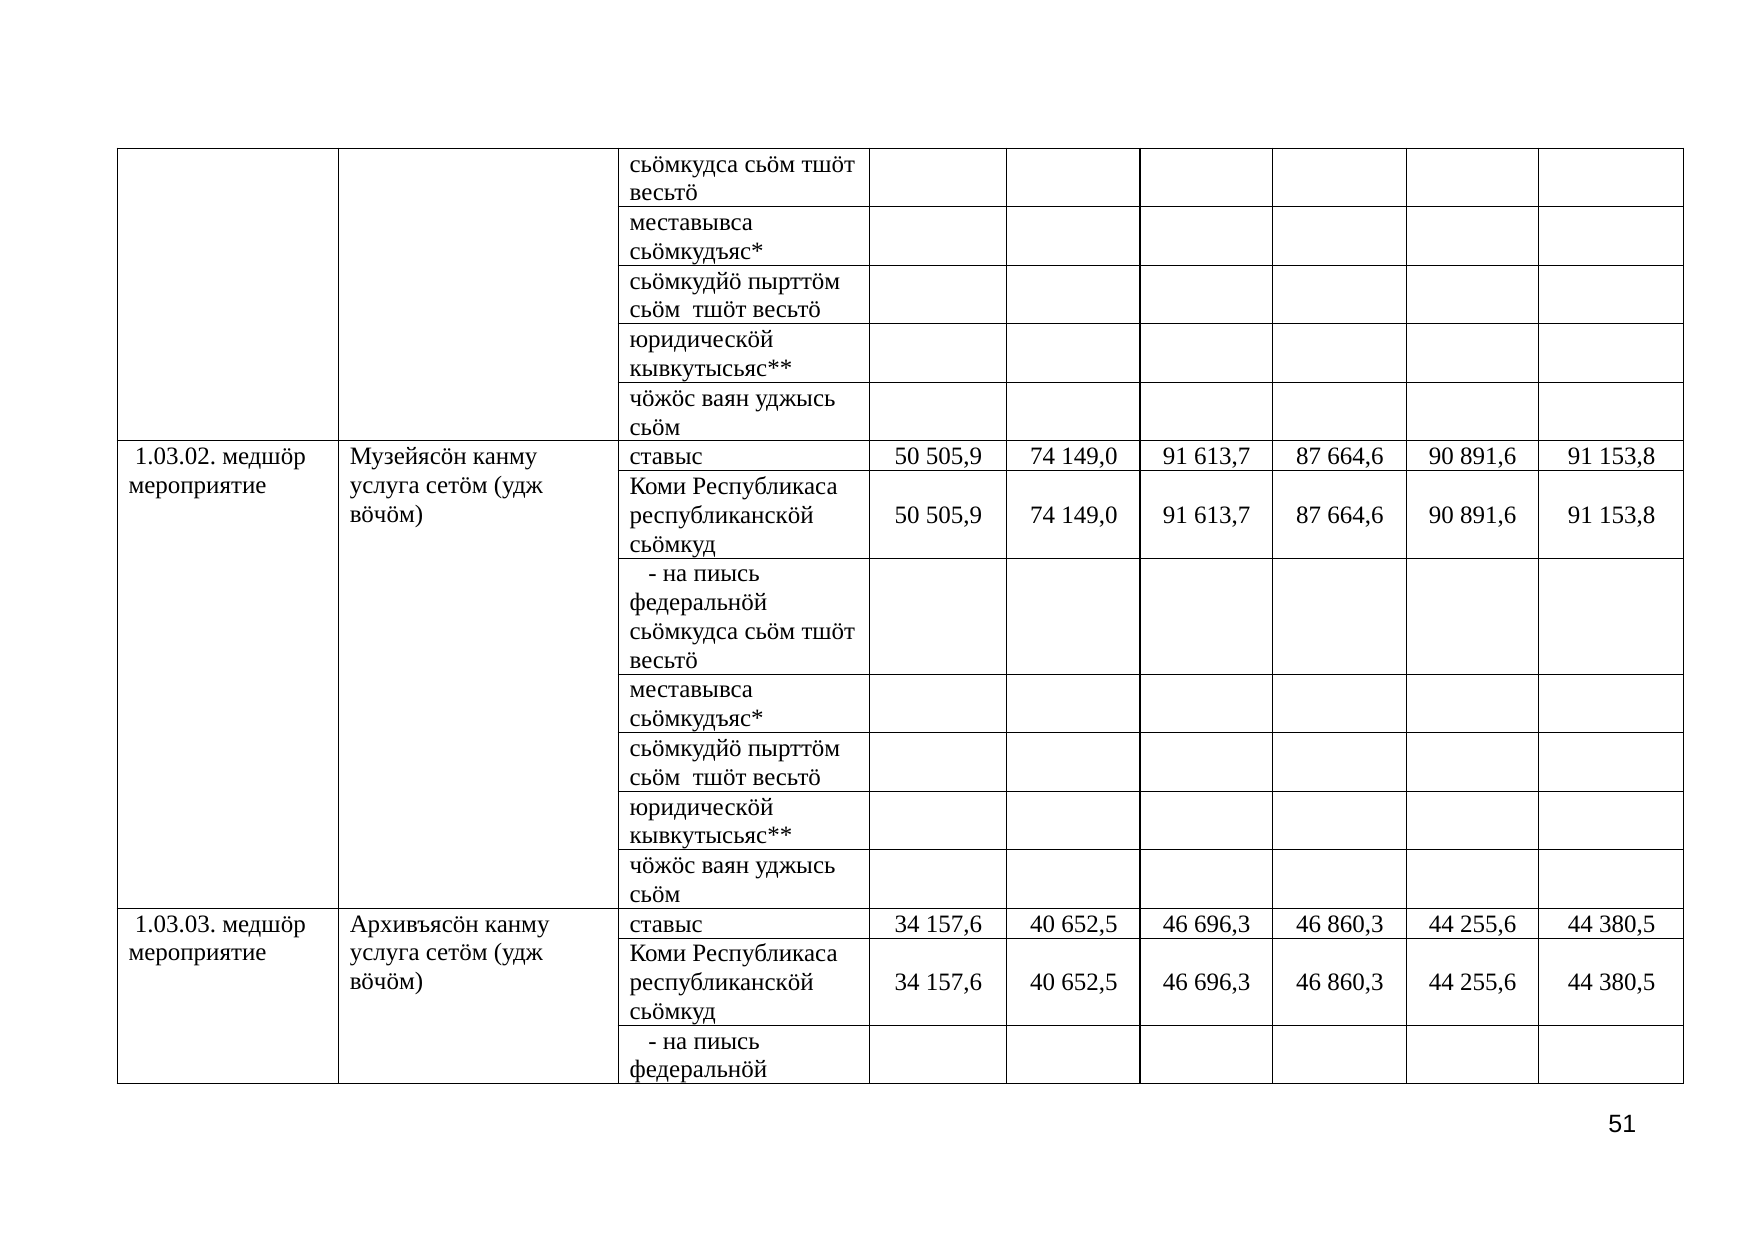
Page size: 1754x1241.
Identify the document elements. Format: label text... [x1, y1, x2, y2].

table_cell 46 696,3 [1141, 909, 1272, 937]
table_cell [1273, 559, 1406, 673]
table_cell [1539, 149, 1683, 206]
table_cell [1539, 383, 1683, 440]
table_cell [1407, 383, 1538, 440]
table_cell 34 157,6 [870, 939, 1006, 1025]
table_cell [1539, 266, 1683, 323]
table_cell [1141, 559, 1272, 673]
table_cell 74 149,0 [1007, 441, 1139, 470]
table_cell сьӧмкудса сьӧм тшӧт весьтӧ [619, 149, 869, 206]
table_cell [1141, 792, 1272, 849]
table_cell [1539, 850, 1683, 908]
table_cell [1273, 207, 1406, 265]
table_cell [870, 792, 1006, 849]
table_cell [1273, 1026, 1406, 1083]
table_cell сьӧмкудйӧ пырттӧм сьӧм тшӧт весьтӧ [619, 733, 869, 791]
table_cell [870, 559, 1006, 673]
table_cell 90 891,6 [1407, 441, 1538, 470]
table_cell 40 652,5 [1007, 939, 1139, 1025]
table_cell [1407, 149, 1538, 206]
table_cell 1.03.03. медшӧр мероприятие [118, 909, 338, 1083]
table_cell Музейясӧн канму услуга сетӧм (удж вӧчӧм) [339, 441, 618, 908]
table_cell 87 664,6 [1273, 471, 1406, 557]
table_cell 44 255,6 [1407, 909, 1538, 937]
table_cell [1539, 733, 1683, 791]
table_cell [1539, 792, 1683, 849]
table_cell [870, 383, 1006, 440]
table_cell [1407, 1026, 1538, 1083]
table_cell 44 380,5 [1539, 939, 1683, 1025]
table_cell Архивъясӧн канму услуга сетӧм (удж вӧчӧм) [339, 909, 618, 1083]
table_cell 1.03.02. медшӧр мероприятие [118, 441, 338, 908]
table_cell [870, 733, 1006, 791]
table_cell [1407, 207, 1538, 265]
table_cell [1539, 675, 1683, 732]
table_cell [1007, 324, 1139, 382]
table_cell [1141, 266, 1272, 323]
table_cell [1007, 850, 1139, 908]
table_cell 91 153,8 [1539, 441, 1683, 470]
table_cell 40 652,5 [1007, 909, 1139, 937]
table_cell 50 505,9 [870, 471, 1006, 557]
table_cell [1141, 675, 1272, 732]
table_cell [1141, 1026, 1272, 1083]
table_cell [870, 207, 1006, 265]
table_cell [1141, 149, 1272, 206]
table_cell [1141, 733, 1272, 791]
table_cell [1007, 266, 1139, 323]
table_cell 91 613,7 [1141, 471, 1272, 557]
table_cell [1407, 850, 1538, 908]
table_cell меставывса сьӧмкудъяс* [619, 675, 869, 732]
table_cell [870, 1026, 1006, 1083]
table_cell [1007, 792, 1139, 849]
table_cell [1141, 207, 1272, 265]
table_cell [1007, 733, 1139, 791]
table_cell [1407, 792, 1538, 849]
table_cell [1539, 207, 1683, 265]
table_cell юридическӧй кывкутысьяс** [619, 792, 869, 849]
table_cell 46 696,3 [1141, 939, 1272, 1025]
table_cell чӧжӧс ваян уджысь сьӧм [619, 383, 869, 440]
table_cell 87 664,6 [1273, 441, 1406, 470]
table_cell - на пиысь федеральнӧй сьӧмкудса сьӧм тшӧт весьтӧ [619, 559, 869, 673]
table_cell [1007, 675, 1139, 732]
table_cell 91 153,8 [1539, 471, 1683, 557]
table_cell ставыс [619, 441, 869, 470]
table_cell [1273, 850, 1406, 908]
table_cell [870, 149, 1006, 206]
table_cell [1007, 383, 1139, 440]
table_cell сьӧмкудйӧ пырттӧм сьӧм тшӧт весьтӧ [619, 266, 869, 323]
table_cell [1407, 324, 1538, 382]
table_cell [1539, 324, 1683, 382]
table_cell [870, 266, 1006, 323]
table_cell чӧжӧс ваян уджысь сьӧм [619, 850, 869, 908]
table_cell [1007, 1026, 1139, 1083]
table_cell юридическӧй кывкутысьяс** [619, 324, 869, 382]
table_cell меставывса сьӧмкудъяс* [619, 207, 869, 265]
table_cell [1407, 733, 1538, 791]
table_cell ставыс [619, 909, 869, 937]
table_cell [1141, 324, 1272, 382]
table_cell - на пиысь федеральнӧй [619, 1026, 869, 1083]
table_cell [1273, 266, 1406, 323]
table_cell [118, 149, 338, 440]
table_cell [1539, 1026, 1683, 1083]
table_cell [1273, 733, 1406, 791]
table_cell [1539, 559, 1683, 673]
table_cell 46 860,3 [1273, 939, 1406, 1025]
table_cell 90 891,6 [1407, 471, 1538, 557]
table_cell [1007, 149, 1139, 206]
table_cell 74 149,0 [1007, 471, 1139, 557]
table_cell [1007, 559, 1139, 673]
table_cell [1273, 675, 1406, 732]
table_cell [339, 149, 618, 440]
table_cell [1407, 675, 1538, 732]
table_cell [1273, 149, 1406, 206]
table_cell 44 255,6 [1407, 939, 1538, 1025]
table_cell Коми Республикаса республиканскӧй сьӧмкуд [619, 939, 869, 1025]
table_cell 46 860,3 [1273, 909, 1406, 937]
table_cell [1273, 792, 1406, 849]
table_cell 91 613,7 [1141, 441, 1272, 470]
table_cell [1273, 383, 1406, 440]
table_cell [870, 324, 1006, 382]
table_cell [1141, 850, 1272, 908]
table_cell [1407, 559, 1538, 673]
table_cell [870, 675, 1006, 732]
table_cell Коми Республикаса республиканскӧй сьӧмкуд [619, 471, 869, 557]
table_cell 50 505,9 [870, 441, 1006, 470]
table_cell [870, 850, 1006, 908]
table_cell [1273, 324, 1406, 382]
table_cell [1007, 207, 1139, 265]
table_cell [1141, 383, 1272, 440]
table_cell [1407, 266, 1538, 323]
table_cell 44 380,5 [1539, 909, 1683, 937]
table_cell 34 157,6 [870, 909, 1006, 937]
